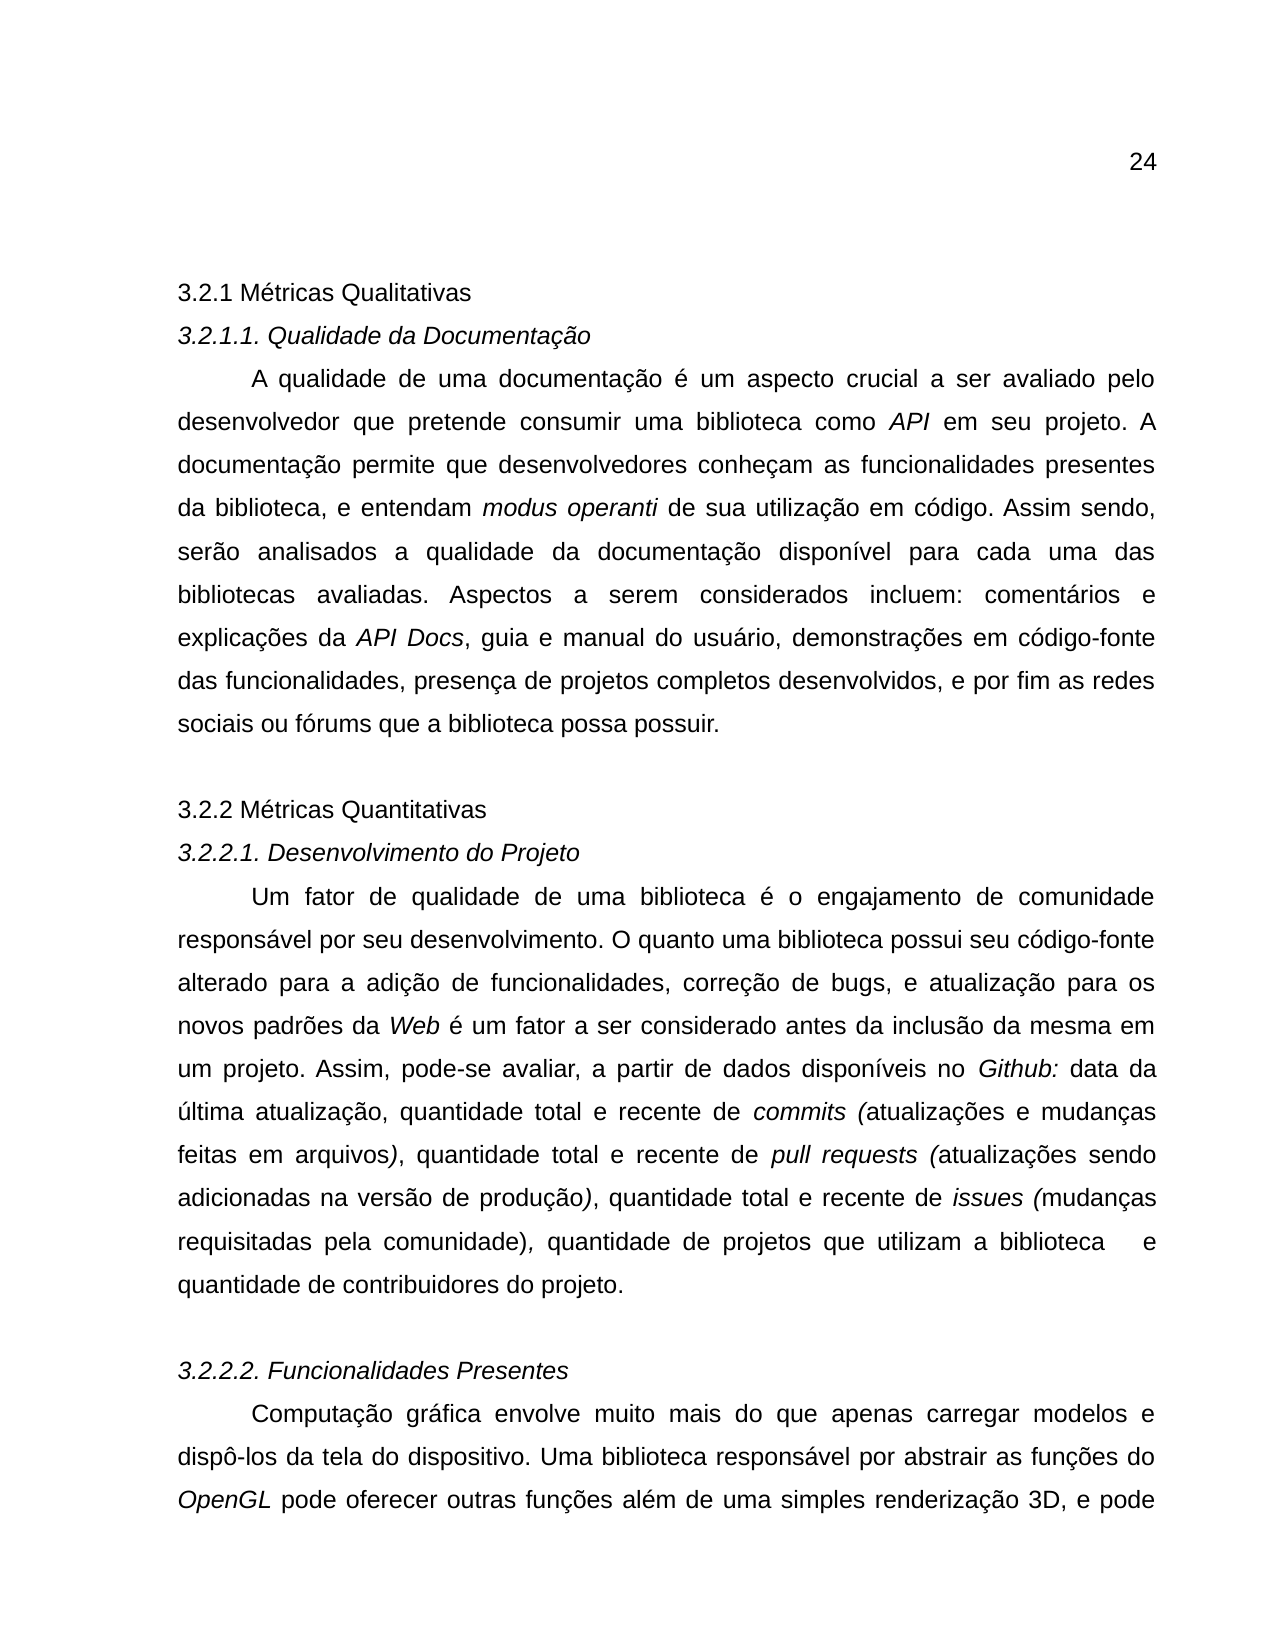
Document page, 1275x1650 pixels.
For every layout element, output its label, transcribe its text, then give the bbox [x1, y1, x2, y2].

subtitle 3.2.1.1. Qualidade da Documentação [177, 321, 1157, 350]
subtitle 3.2.2 Métricas Quantitativas [177, 795, 1157, 824]
subtitle 3.2.2.2. Funcionalidades Presentes [177, 1356, 1157, 1385]
subtitle 3.2.2.1. Desenvolvimento do Projeto [177, 838, 1157, 867]
subtitle 3.2.1 Métricas Qualitativas [177, 278, 1157, 307]
text Um fator de qualidade de uma biblioteca é o engajamento de comunidade responsável por seu desenvolvimento. O quanto uma biblioteca possui seu código-fonte alterado para a adição de funcionalidades, correção de bugs, e atualização para os novos padrões da Web é um fator a ser considerado antes da inclusão da mesma em um projeto. Assim, pode-se avaliar, a partir de dados disponíveis no Github: data da última atualização, quantidade total e recente de commits (atualizações e mudanças feitas em arquivos), quantidade total e recente de pull requests (atualizações sendo adicionadas na versão de produção), quantidade total e recente de issues (mudanças requisitadas pela comunidade), quantidade de projetos que utilizam a biblioteca e quantidade de contribuidores do projeto. [177, 882, 1157, 1298]
text Computação gráfica envolve muito mais do que apenas carregar modelos e dispô-los da tela do dispositivo. Uma biblioteca responsável por abstrair as funções do OpenGL pode oferecer outras funções além de uma simples renderização 3D, e pode [177, 1399, 1157, 1514]
text A qualidade de uma documentação é um aspecto crucial a ser avaliado pelo desenvolvedor que pretende consumir uma biblioteca como API em seu projeto. A documentação permite que desenvolvedores conheçam as funcionalidades presentes da biblioteca, e entendam modus operanti de sua utilização em código. Assim sendo, serão analisados a qualidade da documentação disponível para cada uma das bibliotecas avaliadas. Aspectos a serem considerados incluem: comentários e explicações da API Docs, guia e manual do usuário, demonstrações em código-fonte das funcionalidades, presença de projetos completos desenvolvidos, e por fim as redes sociais ou fórums que a biblioteca possa possuir. [177, 364, 1157, 738]
